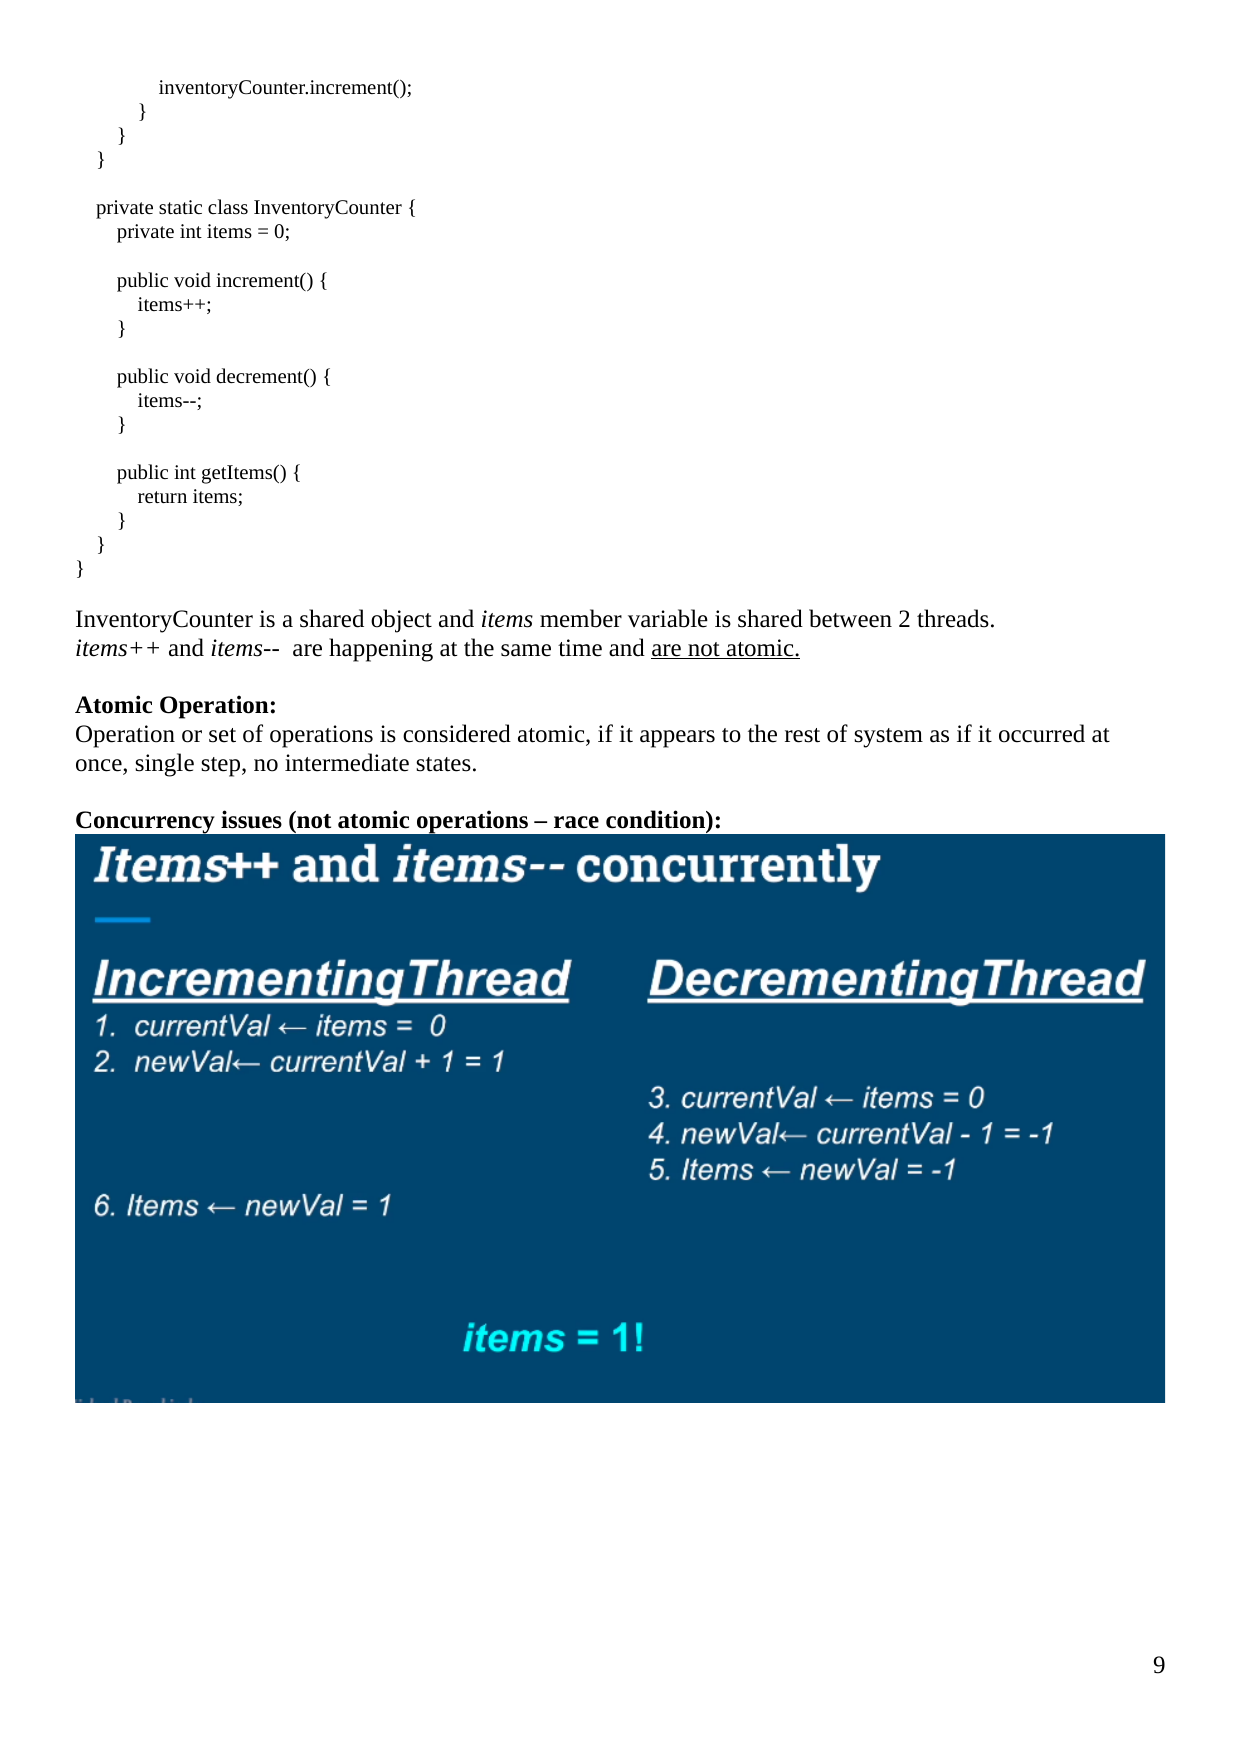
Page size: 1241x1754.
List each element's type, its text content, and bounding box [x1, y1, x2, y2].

text } [75, 556, 1165, 580]
text Concurrency issues (not atomic operations – race condition): [75, 806, 1165, 834]
text inventoryCounter.increment(); [75, 75, 1165, 99]
text items++; [75, 292, 1165, 316]
text private static class InventoryCounter { [75, 195, 1165, 219]
text items++ and items-- are happening at the same time and are not atomic. [75, 633, 1165, 662]
text } [75, 123, 1165, 147]
picture [75, 834, 1166, 1403]
text } [75, 532, 1165, 556]
text return items; [75, 484, 1165, 508]
text public void decrement() { [75, 364, 1165, 388]
text } [75, 147, 1165, 171]
text } [75, 412, 1165, 436]
text public void increment() { [75, 267, 1165, 292]
text Atomic Operation: [75, 691, 1165, 719]
text InventoryCounter is a shared object and items member variable is shared between 2 threads. [75, 604, 1165, 633]
text Operation or set of operations is considered atomic, if it appears to the rest of system as if it occurred at once, single step, no intermediate states. [75, 719, 1165, 777]
text } [75, 508, 1165, 532]
text } [75, 99, 1165, 123]
text items--; [75, 388, 1165, 412]
text private int items = 0; [75, 219, 1165, 243]
text } [75, 316, 1165, 340]
text public int getItems() { [75, 460, 1165, 484]
